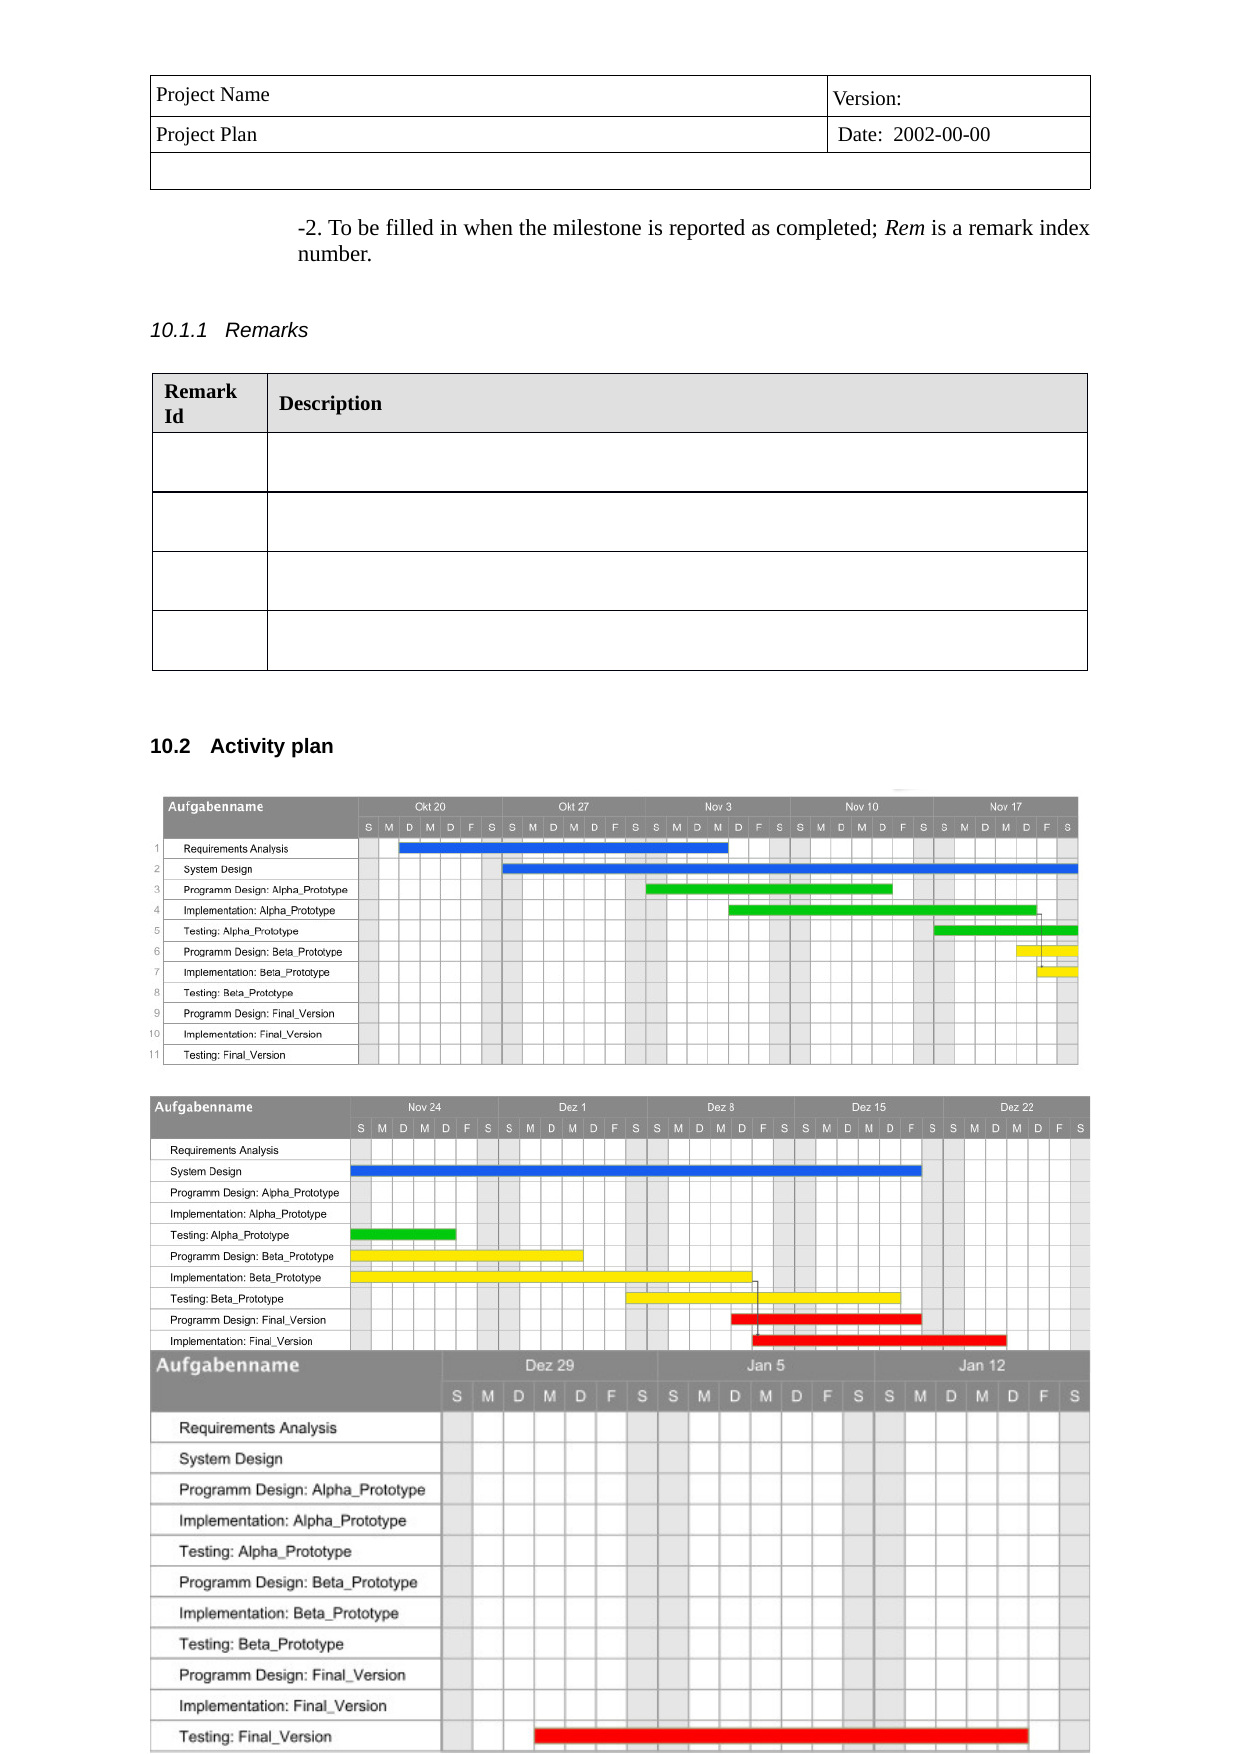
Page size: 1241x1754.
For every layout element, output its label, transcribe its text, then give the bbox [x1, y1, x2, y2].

table_cell [268, 493, 1087, 551]
table_cell [153, 611, 267, 669]
table_header Description [268, 374, 1087, 432]
table_cell [268, 433, 1087, 491]
subtitle Activity plan [150, 733, 1090, 758]
table_cell [153, 493, 267, 551]
picture [150, 1096, 1091, 1753]
table_cell [153, 433, 267, 491]
picture [150, 789, 1091, 1073]
table_header Remark Id [153, 374, 267, 432]
table_cell [153, 552, 267, 610]
text -2. To be filled in when the milestone is reported as completed; Rem is a remark index number. [150, 214, 1090, 266]
table_cell [268, 611, 1087, 669]
table_cell [268, 552, 1087, 610]
subtitle Remarks [150, 316, 1090, 341]
